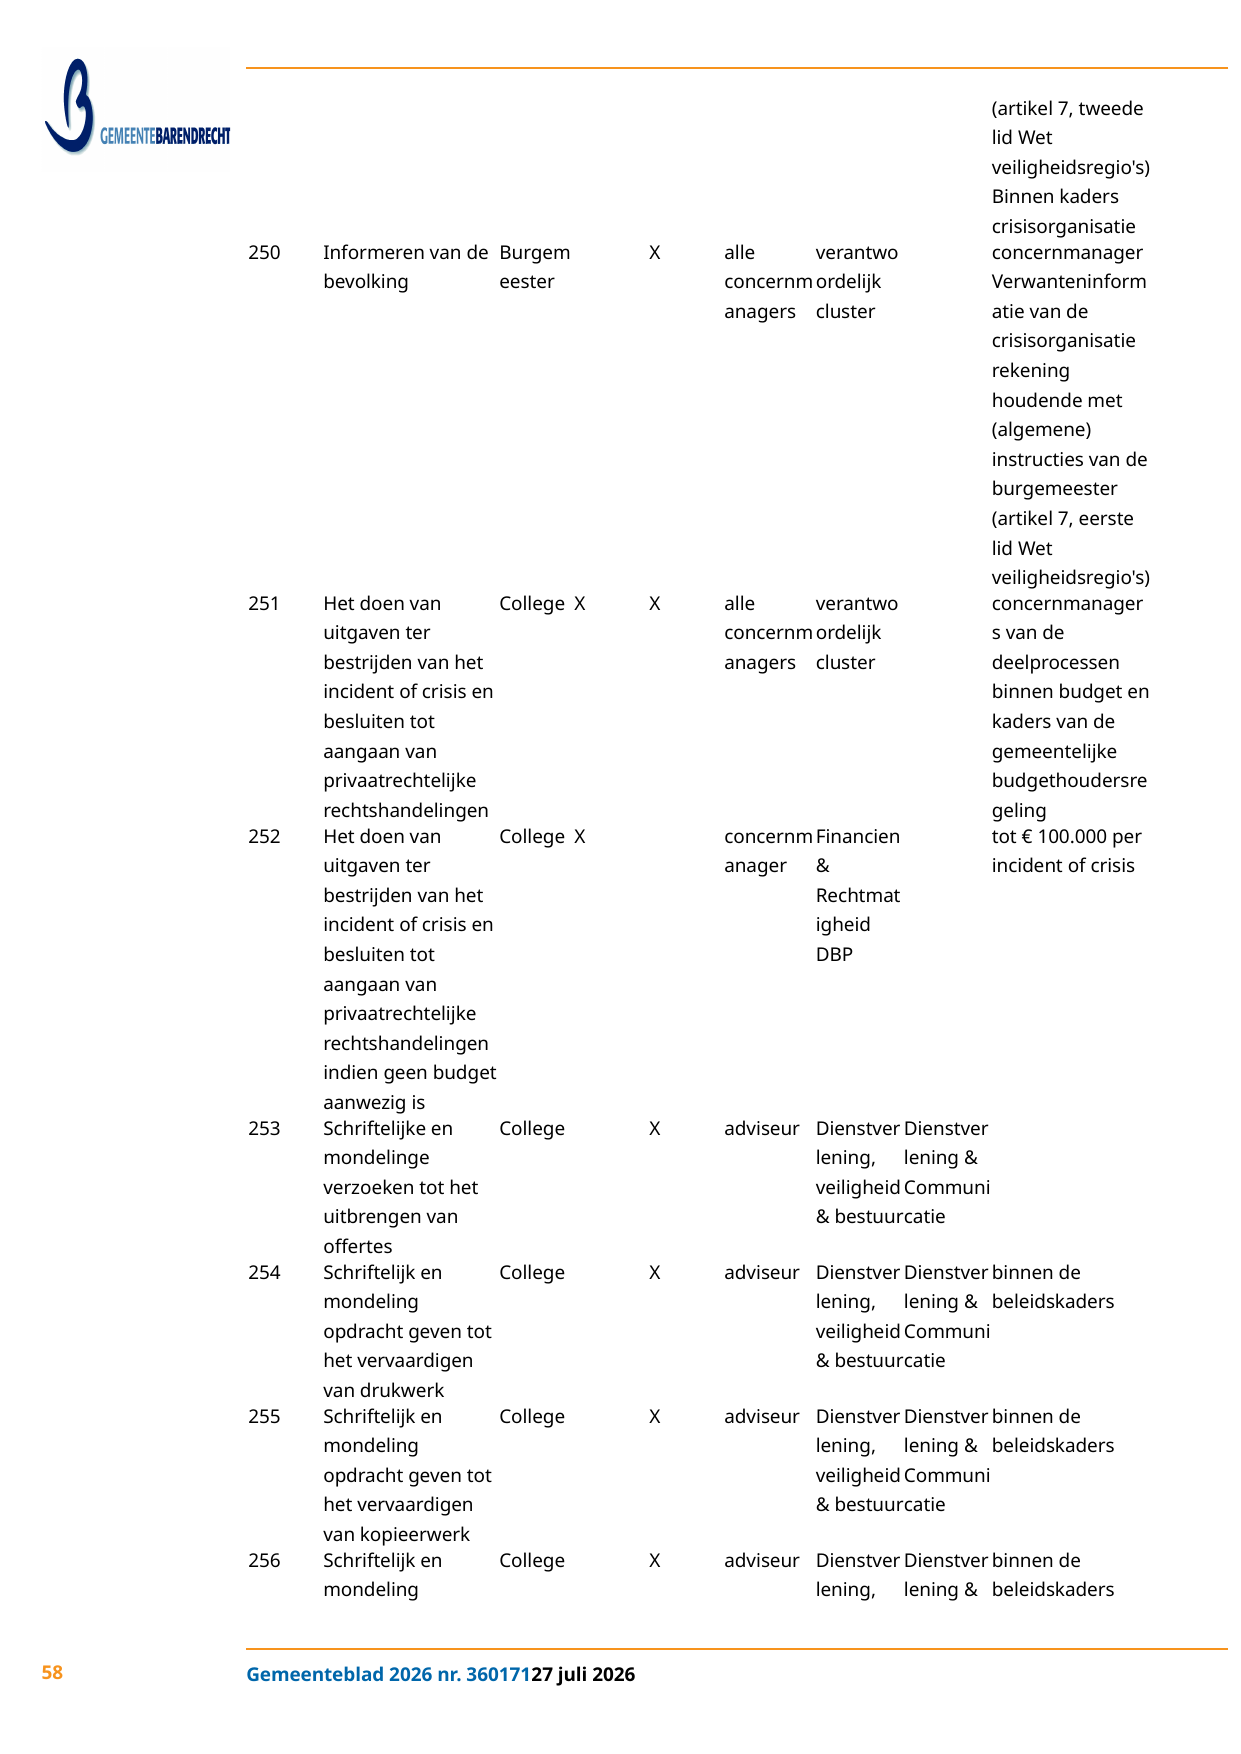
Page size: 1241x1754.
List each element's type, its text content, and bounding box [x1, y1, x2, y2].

table_cell adviseur [724, 1403, 816, 1547]
table_cell binnen de beleidskaders [992, 1259, 1152, 1403]
table_cell concernmanager Verwanteninformatie van de crisisorganisatie rekening houdende met (algemene) instructies van de burgemeester (artikel 7, eerste lid Wet veiligheidsregio's) [992, 239, 1152, 590]
table_cell concernmanager [724, 823, 816, 1115]
table_cell [248, 95, 323, 239]
table_cell verantwoordelijk cluster [816, 239, 904, 590]
table_cell [904, 239, 992, 590]
table_cell Het doen van uitgaven ter bestrijden van het incident of crisis en besluiten tot aangaan van privaatrechtelijke rechtshandelingen [323, 590, 499, 823]
table_cell Dienstverlening & Communicatie [904, 1403, 992, 1547]
table_cell adviseur [724, 1259, 816, 1403]
table_cell [992, 1115, 1152, 1259]
table_cell X [649, 1259, 724, 1403]
table_cell X [574, 590, 649, 823]
table_cell [323, 95, 499, 239]
table_cell [649, 823, 724, 1115]
table_cell X [649, 239, 724, 590]
table_cell [574, 1259, 649, 1403]
table_cell X [649, 590, 724, 823]
table_cell concernmanagers van de deelprocessen binnen budget en kaders van de gemeentelijke budgethoudersregeling [992, 590, 1152, 823]
table_cell 250 [248, 239, 323, 590]
table_cell Dienstverlening, veiligheid & bestuur [816, 1259, 904, 1403]
table_cell College [499, 1115, 574, 1259]
table_cell Informeren van de bevolking [323, 239, 499, 590]
table_cell Dienstverlening, veiligheid & bestuur [816, 1403, 904, 1547]
table_cell [904, 823, 992, 1115]
table_cell Dienstverlening, [816, 1547, 904, 1602]
table_cell Financien & Rechtmatigheid DBP [816, 823, 904, 1115]
table_cell [904, 95, 992, 239]
table_cell [574, 95, 649, 239]
table_cell 252 [248, 823, 323, 1115]
table_cell [574, 1403, 649, 1547]
table_cell Schriftelijk en mondeling opdracht geven tot het vervaardigen van drukwerk [323, 1259, 499, 1403]
table_cell College [499, 823, 574, 1115]
table_cell alle concernmanagers [724, 590, 816, 823]
table_cell [499, 95, 574, 239]
table_cell Dienstverlening, veiligheid & bestuur [816, 1115, 904, 1259]
table_cell [574, 239, 649, 590]
table_cell College [499, 1403, 574, 1547]
table_cell Dienstverlening & Communicatie [904, 1115, 992, 1259]
table_cell Schriftelijke en mondelinge verzoeken tot het uitbrengen van offertes [323, 1115, 499, 1259]
table_cell tot € 100.000 per incident of crisis [992, 823, 1152, 1115]
table_cell Dienstverlening & [904, 1547, 992, 1602]
table_cell [904, 590, 992, 823]
table_cell [574, 1115, 649, 1259]
picture [41, 47, 231, 172]
table_cell [649, 95, 724, 239]
table_cell [724, 95, 816, 239]
table_cell [816, 95, 904, 239]
table_cell binnen de beleidskaders [992, 1403, 1152, 1547]
table_cell X [649, 1115, 724, 1259]
table_cell Dienstverlening & Communicatie [904, 1259, 992, 1403]
table_cell X [649, 1547, 724, 1602]
table_cell College [499, 1259, 574, 1403]
table_cell Schriftelijk en mondeling [323, 1547, 499, 1602]
table_cell verantwoordelijk cluster [816, 590, 904, 823]
table_cell Schriftelijk en mondeling opdracht geven tot het vervaardigen van kopieerwerk [323, 1403, 499, 1547]
table_cell College [499, 1547, 574, 1602]
table_cell Het doen van uitgaven ter bestrijden van het incident of crisis en besluiten tot aangaan van privaatrechtelijke rechtshandelingen indien geen budget aanwezig is [323, 823, 499, 1115]
table_cell X [574, 823, 649, 1115]
table_cell adviseur [724, 1547, 816, 1602]
table_cell alle concernmanagers [724, 239, 816, 590]
table_cell College [499, 590, 574, 823]
table_cell 255 [248, 1403, 323, 1547]
table_cell [574, 1547, 649, 1602]
table_cell binnen de beleidskaders [992, 1547, 1152, 1602]
table_cell 254 [248, 1259, 323, 1403]
table_cell 256 [248, 1547, 323, 1602]
table_cell adviseur [724, 1115, 816, 1259]
table_cell X [649, 1403, 724, 1547]
table_cell Burgemeester [499, 239, 574, 590]
table_cell 253 [248, 1115, 323, 1259]
table_cell 251 [248, 590, 323, 823]
table_cell (artikel 7, tweede lid Wet veiligheidsregio's) Binnen kaders crisisorganisatie [992, 95, 1152, 239]
